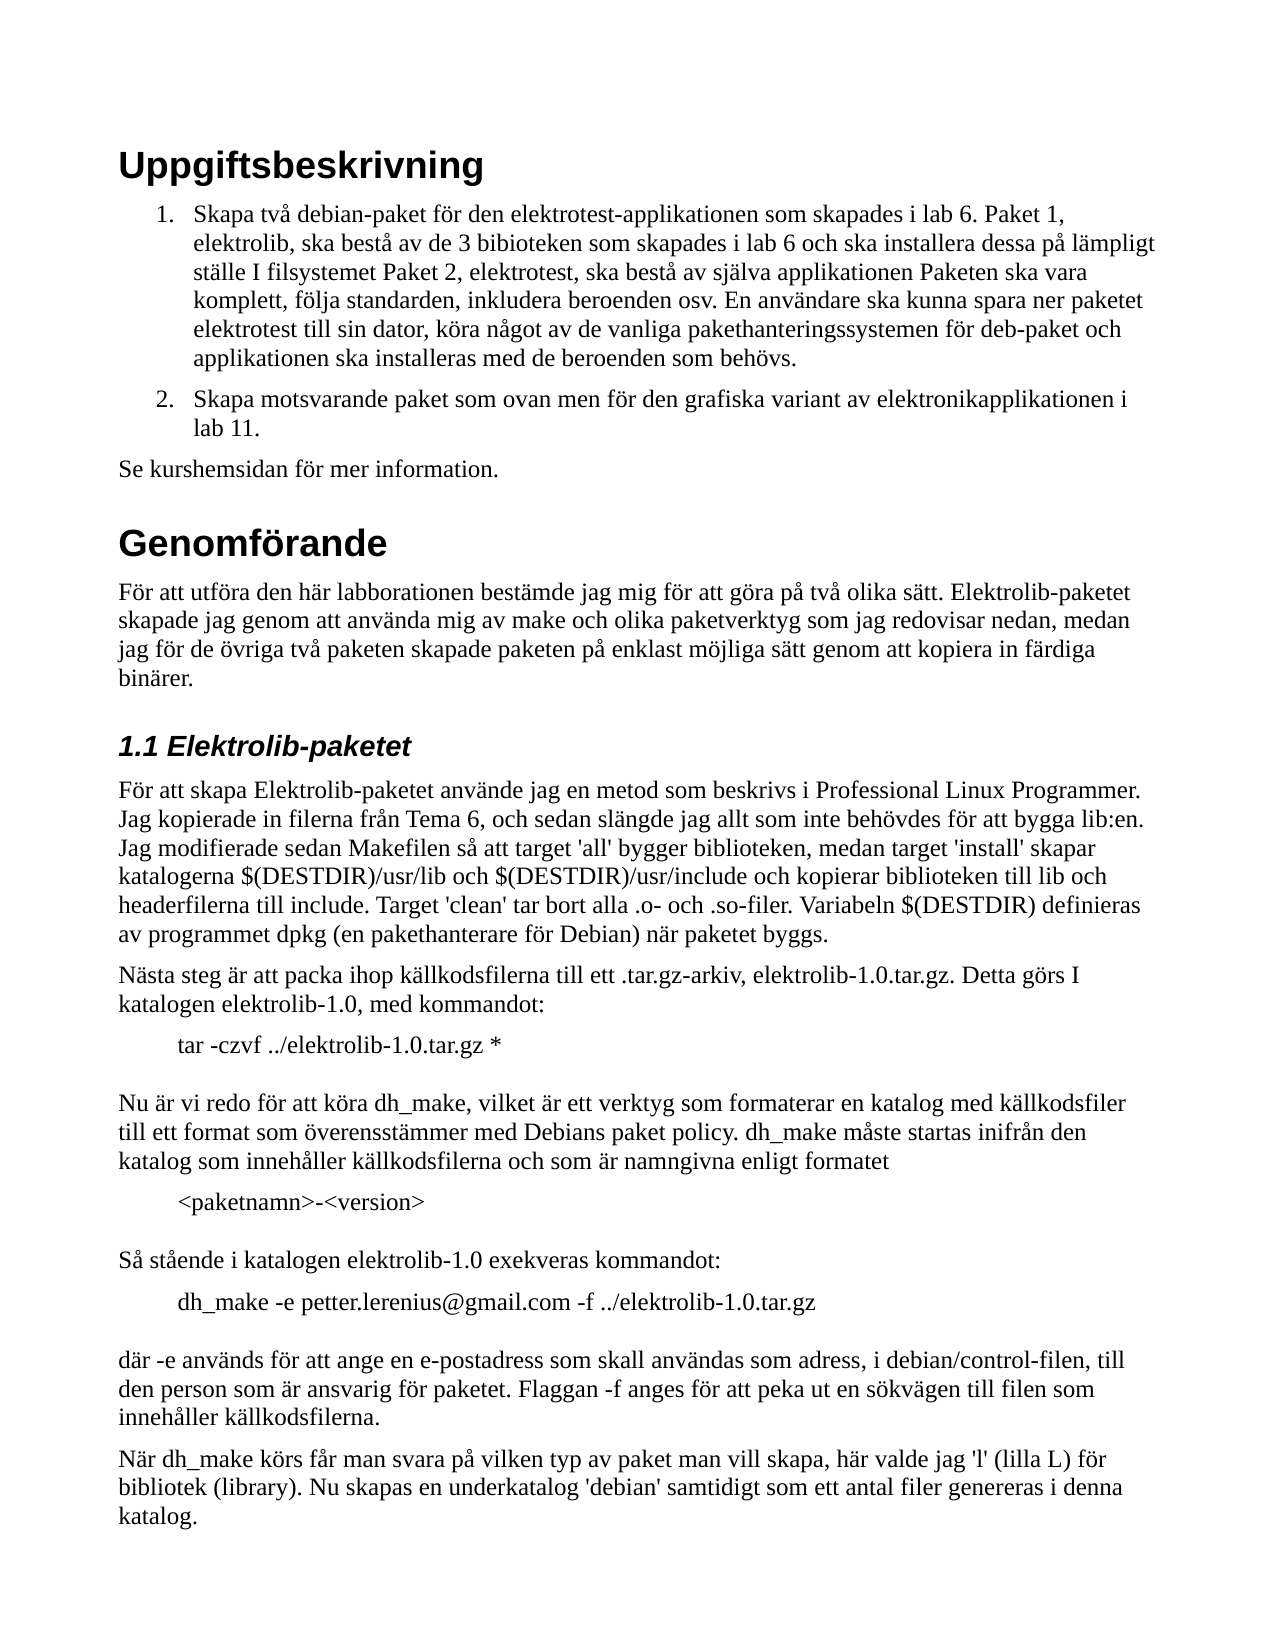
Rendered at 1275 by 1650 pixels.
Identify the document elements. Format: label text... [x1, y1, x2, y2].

text För att skapa Elektrolib-paketet använde jag en metod som beskrivs i Professional Linux Programmer. Jag kopierade in filerna från Tema 6, och sedan slängde jag allt som inte behövdes för att bygga lib:en. Jag modifierade sedan Makefilen så att target 'all' bygger biblioteken, medan target 'install' skapar katalogerna $(DESTDIR)/usr/lib och $(DESTDIR)/usr/include och kopierar biblioteken till lib och headerfilerna till include. Target 'clean' tar bort alla .o- och .so-filer. Variabeln $(DESTDIR) definieras av programmet dpkg (en pakethanterare för Debian) när paketet byggs. [118, 775, 1157, 948]
text där -e används för att ange en e-postadress som skall användas som adress, i debian/control-filen, till den person som är ansvarig för paketet. Flaggan -f anges för att peka ut en sökvägen till filen som innehåller källkodsfilerna. [118, 1345, 1157, 1431]
subtitle Uppgiftsbeskrivning [118, 143, 1157, 187]
text <paketnamn>-<version> [177, 1187, 1098, 1216]
text Nästa steg är att packa ihop källkodsfilerna till ett .tar.gz-arkiv, elektrolib-1.0.tar.gz. Detta görs I katalogen elektrolib-1.0, med kommandot: [118, 960, 1157, 1018]
subtitle 1.1 Elektrolib-paketet [118, 729, 1157, 763]
text dh_make -e petter.lerenius@gmail.com -f ../elektrolib-1.0.tar.gz [177, 1287, 1098, 1315]
list Skapa två debian-paket för den elektrotest-applikationen som skapades i lab 6. Paket 1, elektrolib, ska bestå av de 3 bibioteken som skapades i lab 6 och ska installera dessa på lämpligt ställe I filsystemet Paket 2, elektrotest, ska bestå av själva applikationen Paketen ska vara komplett, följa standarden, inkludera beroenden osv. En användare ska kunna spara ner paketet elektrotest till sin dator, köra något av de vanliga pakethanteringssystemen för deb-paket och applikationen ska installeras med de beroenden som behövs. [156, 199, 1157, 372]
text När dh_make körs får man svara på vilken typ av paket man vill skapa, här valde jag 'l' (lilla L) för bibliotek (library). Nu skapas en underkatalog 'debian' samtidigt som ett antal filer genereras i denna katalog. [118, 1444, 1157, 1530]
text tar -czvf ../elektrolib-1.0.tar.gz * [177, 1030, 1098, 1059]
text Se kurshemsidan för mer information. [118, 454, 1157, 483]
text Nu är vi redo för att köra dh_make, vilket är ett verktyg som formaterar en katalog med källkodsfiler till ett format som överensstämmer med Debians paket policy. dh_make måste startas inifrån den katalog som innehåller källkodsfilerna och som är namngivna enligt formatet [118, 1088, 1157, 1175]
text Så stående i katalogen elektrolib-1.0 exekveras kommandot: [118, 1245, 1157, 1274]
text För att utföra den här labborationen bestämde jag mig för att göra på två olika sätt. Elektrolib-paketet skapade jag genom att använda mig av make och olika paketverktyg som jag redovisar nedan, medan jag för de övriga två paketen skapade paketen på enklast möjliga sätt genom att kopiera in färdiga binärer. [118, 577, 1157, 692]
list Skapa motsvarande paket som ovan men för den grafiska variant av elektronikapplikationen i lab 11. [156, 384, 1157, 442]
subtitle Genomförande [118, 521, 1157, 564]
